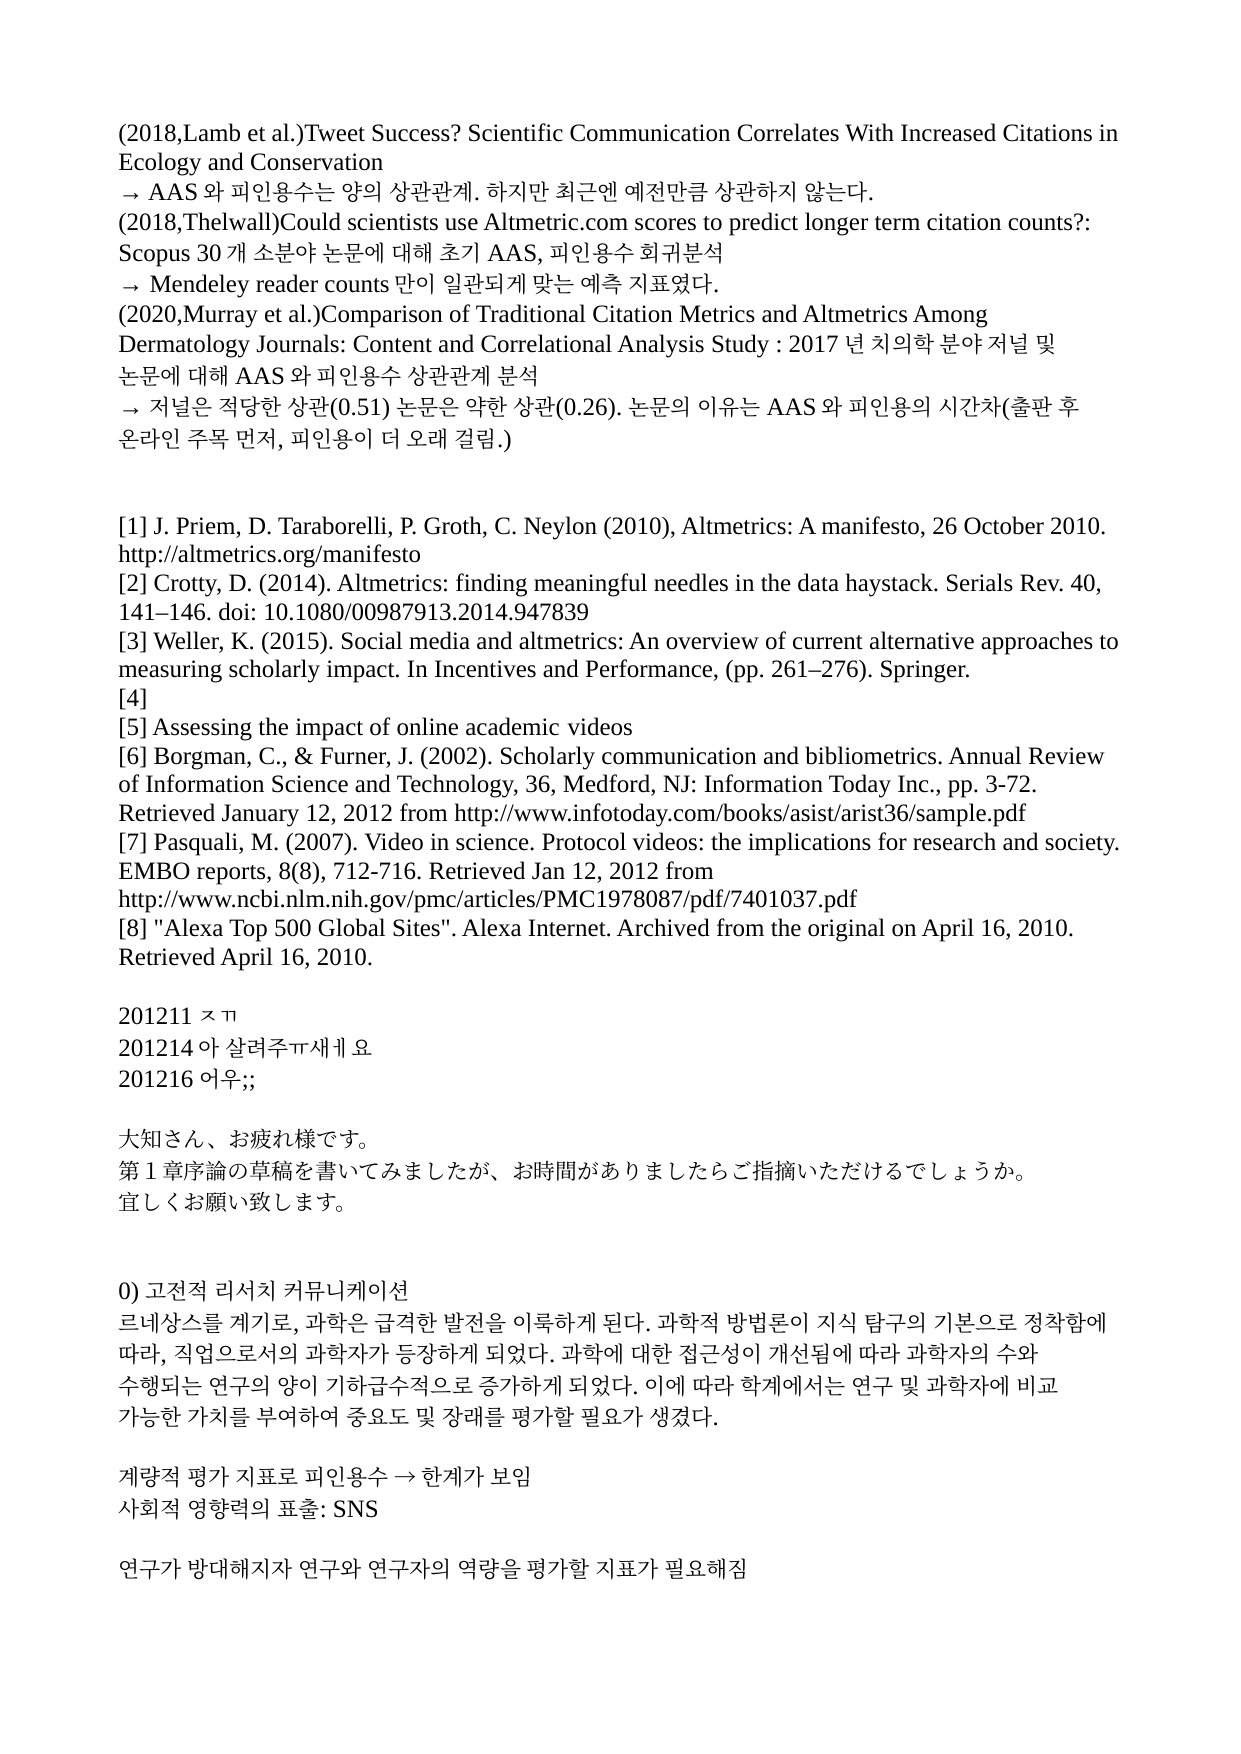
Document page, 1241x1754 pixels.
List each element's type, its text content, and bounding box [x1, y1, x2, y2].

text [6] Borgman, C., & Furner, J. (2002). Scholarly communication and bibliometrics. Annual Review of Information Science and Technology, 36, Medford, NJ: Information Today Inc., pp. 3-72. Retrieved January 12, 2012 from http://www.infotoday.com/books/asist/arist36/sample.pdf [118, 741, 1122, 827]
text 大知さん、お疲れ様です。 [118, 1123, 1122, 1154]
text 0) 고전적 리서치 커뮤니케이션 [118, 1274, 1122, 1306]
text 사회적 영향력의 표출: SNS [118, 1492, 1122, 1523]
text 연구가 방대해지자 연구와 연구자의 역량을 평가할 지표가 필요해짐 [118, 1552, 1122, 1584]
text [3] Weller, K. (2015). Social media and altmetrics: An overview of current alternative approaches to measuring scholarly impact. In Incentives and Performance, (pp. 261–276). Springer. [118, 626, 1122, 683]
text [1] J. Priem, D. Taraborelli, P. Groth, C. Neylon (2010), Altmetrics: A manifesto, 26 October 2010. http://altmetrics.org/manifesto [118, 511, 1122, 568]
text 201216 어우;; [118, 1062, 1122, 1094]
text 第１章序論の草稿を書いてみましたが、お時間がありましたらご指摘いただけるでしょうか。 [118, 1154, 1122, 1186]
text 201211ㅈㄲ [118, 999, 1122, 1031]
text 宜しくお願い致します。 [118, 1186, 1122, 1217]
text → 저널은 적당한 상관(0.51) 논문은 약한 상관(0.26). 논문의 이유는 AAS와 피인용의 시간차(출판 후 온라인 주목 먼저, 피인용이 더 오래 걸림.) [118, 390, 1122, 453]
text (2018,Thelwall)Could scientists use Altmetric.com scores to predict longer term citation counts?: Scopus 30개 소분야 논문에 대해 초기 AAS, 피인용수 회귀분석 [118, 207, 1122, 267]
text 계량적 평가 지표로 피인용수 → 한계가 보임 [118, 1461, 1122, 1492]
text [2] Crotty, D. (2014). Altmetrics: finding meaningful needles in the data haystack. Serials Rev. 40, 141–146. doi: 10.1080/00987913.2014.947839 [118, 568, 1122, 626]
text (2020,Murray et al.)Comparison of Traditional Citation Metrics and Altmetrics Among Dermatology Journals: Content and Correlational Analysis Study : 2017년 치의학 분야 저널 및 논문에 대해 AAS와 피인용수 상관관계 분석 [118, 299, 1122, 390]
text → AAS와 피인용수는 양의 상관관계. 하지만 최근엔 예전만큼 상관하지 않는다. [118, 176, 1122, 207]
text → Mendeley reader counts만이 일관되게 맞는 예측 지표였다. [118, 267, 1122, 299]
text (2018,Lamb et al.)Tweet Success? Scientific Communication Correlates With Increased Citations in Ecology and Conservation [118, 118, 1122, 176]
text [7] Pasquali, M. (2007). Video in science. Protocol videos: the implications for research and society. EMBO reports, 8(8), 712-716. Retrieved Jan 12, 2012 from http://www.ncbi.nlm.nih.gov/pmc/articles/PMC1978087/pdf/7401037.pdf [118, 827, 1122, 913]
text 201214아 살려주ㅠ새ㅔ요 [118, 1031, 1122, 1062]
text [4] [118, 683, 1122, 712]
text [5] Assessing the impact of online academic videos [118, 712, 1122, 741]
text 르네상스를 계기로, 과학은 급격한 발전을 이룩하게 된다. 과학적 방법론이 지식 탐구의 기본으로 정착함에 따라, 직업으로서의 과학자가 등장하게 되었다. 과학에 대한 접근성이 개선됨에 따라 과학자의 수와 수행되는 연구의 양이 기하급수적으로 증가하게 되었다. 이에 따라 학계에서는 연구 및 과학자에 비교 가능한 가치를 부여하여 중요도 및 장래를 평가할 필요가 생겼다. [118, 1306, 1122, 1432]
text [8] "Alexa Top 500 Global Sites". Alexa Internet. Archived from the original on April 16, 2010. Retrieved April 16, 2010. [118, 913, 1122, 971]
